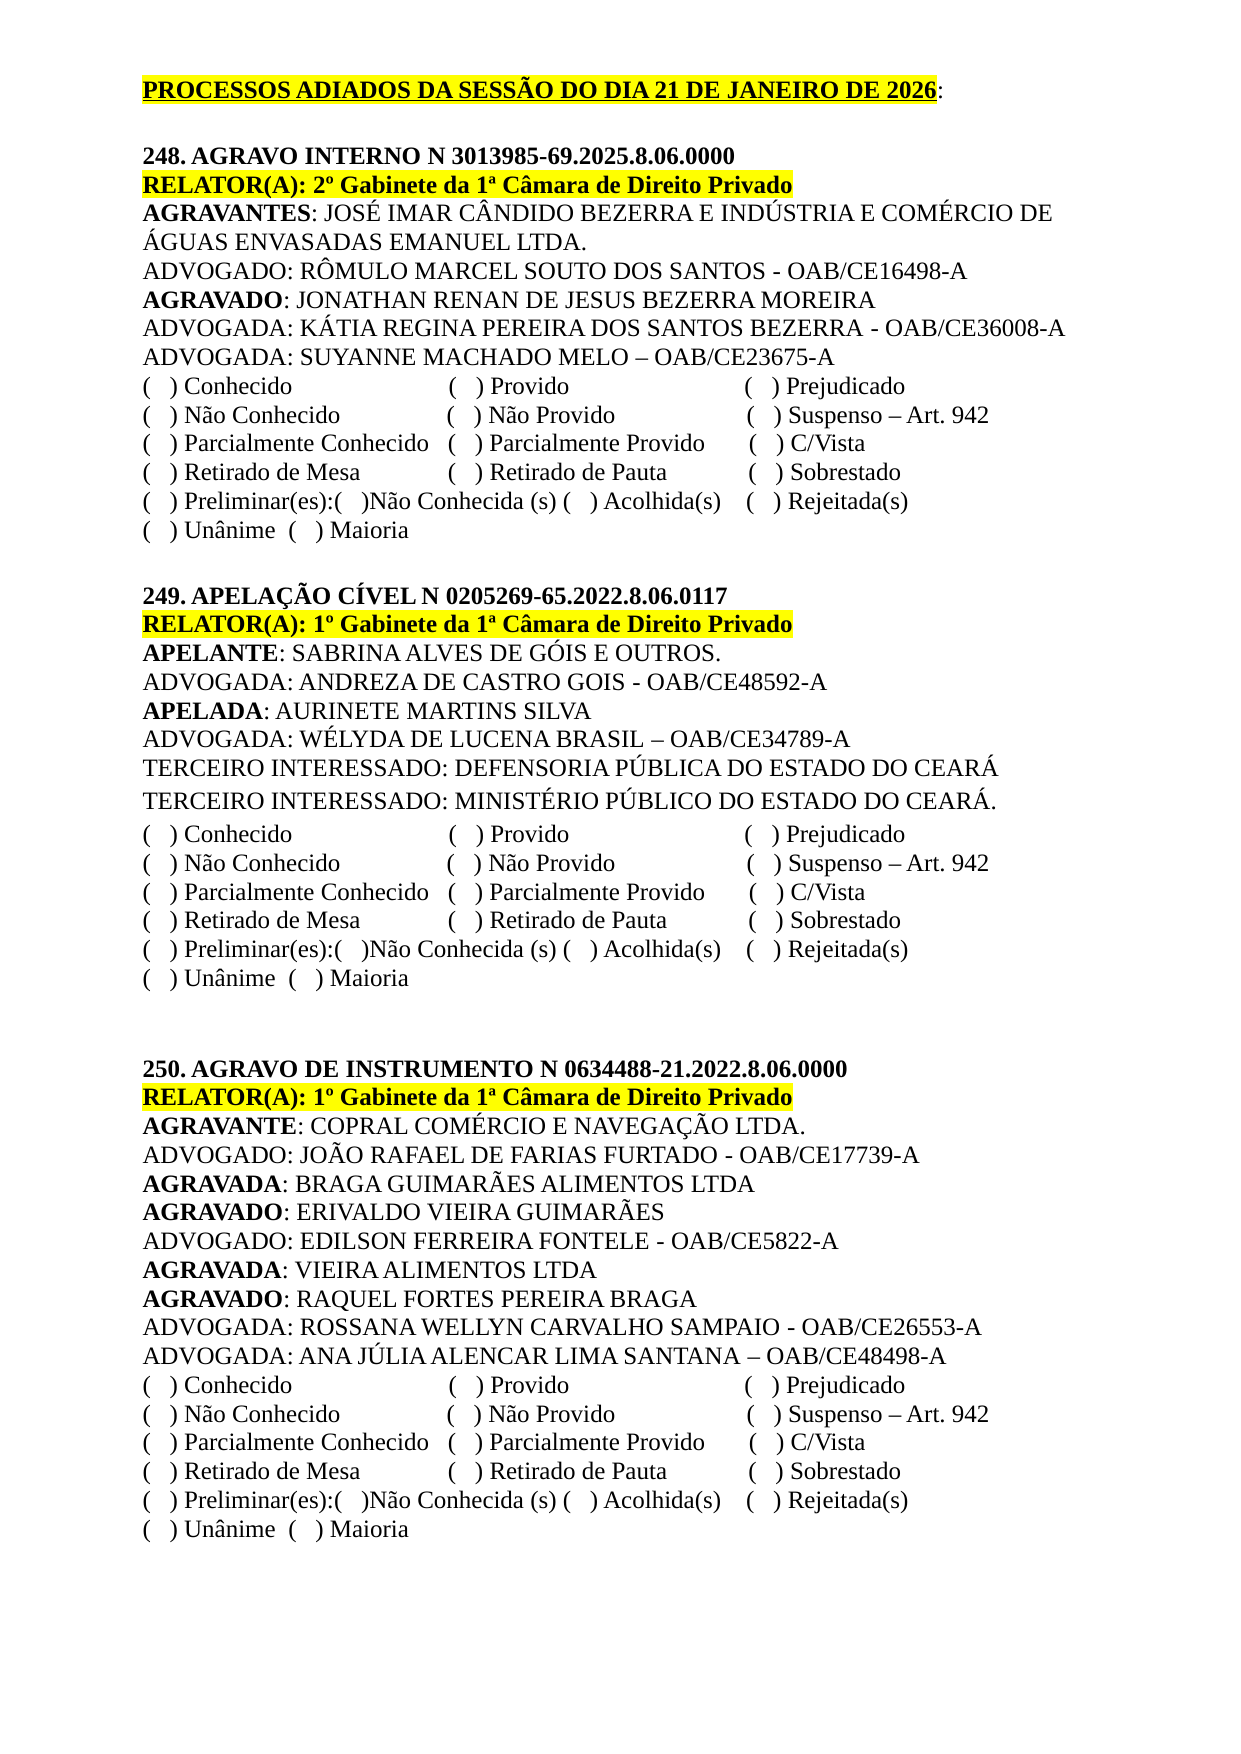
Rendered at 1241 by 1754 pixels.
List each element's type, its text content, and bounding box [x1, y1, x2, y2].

text ( ) Não Conhecido ( ) Não Provido ( ) Suspenso – Art. 942 [142, 1399, 1158, 1427]
text TERCEIRO INTERESSADO: DEFENSORIA PÚBLICA DO ESTADO DO CEARÁ [142, 753, 1141, 782]
text ( ) Preliminar(es):( )Não Conhecida (s) ( ) Acolhida(s) ( ) Rejeitada(s) [142, 486, 1158, 515]
text 250. AGRAVO DE INSTRUMENTO N 0634488-21.2022.8.06.0000 RELATOR(A): 1º Gabinete da 1ª Câmara de Direito Privado AGRAVANTE: COPRAL COMÉRCIO E NAVEGAÇÃO LTDA. ADVOGADO: JOÃO RAFAEL DE FARIAS FURTADO - OAB/CE17739-A AGRAVADA: BRAGA GUIMARÃES ALIMENTOS LTDA AGRAVADO: ERIVALDO VIEIRA GUIMARÃES ADVOGADO: EDILSON FERREIRA FONTELE - OAB/CE5822-A AGRAVADA: VIEIRA ALIMENTOS LTDA AGRAVADO: RAQUEL FORTES PEREIRA BRAGA ADVOGADA: ROSSANA WELLYN CARVALHO SAMPAIO - OAB/CE26553-A ADVOGADA: ANA JÚLIA ALENCAR LIMA SANTANA – OAB/CE48498-A [142, 1054, 1141, 1370]
text ( ) Não Conhecido ( ) Não Provido ( ) Suspenso – Art. 942 [142, 400, 1158, 428]
text ( ) Retirado de Mesa ( ) Retirado de Pauta ( ) Sobrestado [142, 457, 1158, 486]
text ( ) Preliminar(es):( )Não Conhecida (s) ( ) Acolhida(s) ( ) Rejeitada(s) [142, 934, 1158, 963]
text PROCESSOS ADIADOS DA SESSÃO DO DIA 21 DE JANEIRO DE 2026: [142, 75, 1141, 104]
text ( ) Unânime ( ) Maioria [142, 515, 1141, 543]
text ( ) Retirado de Mesa ( ) Retirado de Pauta ( ) Sobrestado [142, 906, 1158, 934]
text TERCEIRO INTERESSADO: MINISTÉRIO PÚBLICO DO ESTADO DO CEARÁ. [142, 786, 1141, 815]
text ( ) Unânime ( ) Maioria [142, 963, 1141, 992]
text ( ) Retirado de Mesa ( ) Retirado de Pauta ( ) Sobrestado [142, 1456, 1158, 1485]
text ( ) Preliminar(es):( )Não Conhecida (s) ( ) Acolhida(s) ( ) Rejeitada(s) [142, 1485, 1158, 1514]
text ( ) Parcialmente Conhecido ( ) Parcialmente Provido ( ) C/Vista [142, 428, 1158, 457]
text ( ) Não Conhecido ( ) Não Provido ( ) Suspenso – Art. 942 [142, 848, 1158, 877]
text ( ) Parcialmente Conhecido ( ) Parcialmente Provido ( ) C/Vista [142, 1427, 1158, 1456]
text ( ) Conhecido ( ) Provido ( ) Prejudicado [142, 1370, 1141, 1399]
text ( ) Conhecido ( ) Provido ( ) Prejudicado [142, 371, 1141, 400]
text 249. APELAÇÃO CÍVEL N 0205269-65.2022.8.06.0117 RELATOR(A): 1º Gabinete da 1ª Câmara de Direito Privado APELANTE: SABRINA ALVES DE GÓIS E OUTROS. ADVOGADA: ANDREZA DE CASTRO GOIS - OAB/CE48592-A APELADA: AURINETE MARTINS SILVA ADVOGADA: WÉLYDA DE LUCENA BRASIL – OAB/CE34789-A [142, 581, 1141, 753]
text ( ) Conhecido ( ) Provido ( ) Prejudicado [142, 819, 1141, 848]
text ( ) Parcialmente Conhecido ( ) Parcialmente Provido ( ) C/Vista [142, 877, 1158, 906]
text 248. AGRAVO INTERNO N 3013985-69.2025.8.06.0000 RELATOR(A): 2º Gabinete da 1ª Câmara de Direito Privado AGRAVANTES: JOSÉ IMAR CÂNDIDO BEZERRA E INDÚSTRIA E COMÉRCIO DE ÁGUAS ENVASADAS EMANUEL LTDA. ADVOGADO: RÔMULO MARCEL SOUTO DOS SANTOS - OAB/CE16498-A AGRAVADO: JONATHAN RENAN DE JESUS BEZERRA MOREIRA ADVOGADA: KÁTIA REGINA PEREIRA DOS SANTOS BEZERRA - OAB/CE36008-A ADVOGADA: SUYANNE MACHADO MELO – OAB/CE23675-A [142, 141, 1141, 371]
text ( ) Unânime ( ) Maioria [142, 1514, 1141, 1542]
